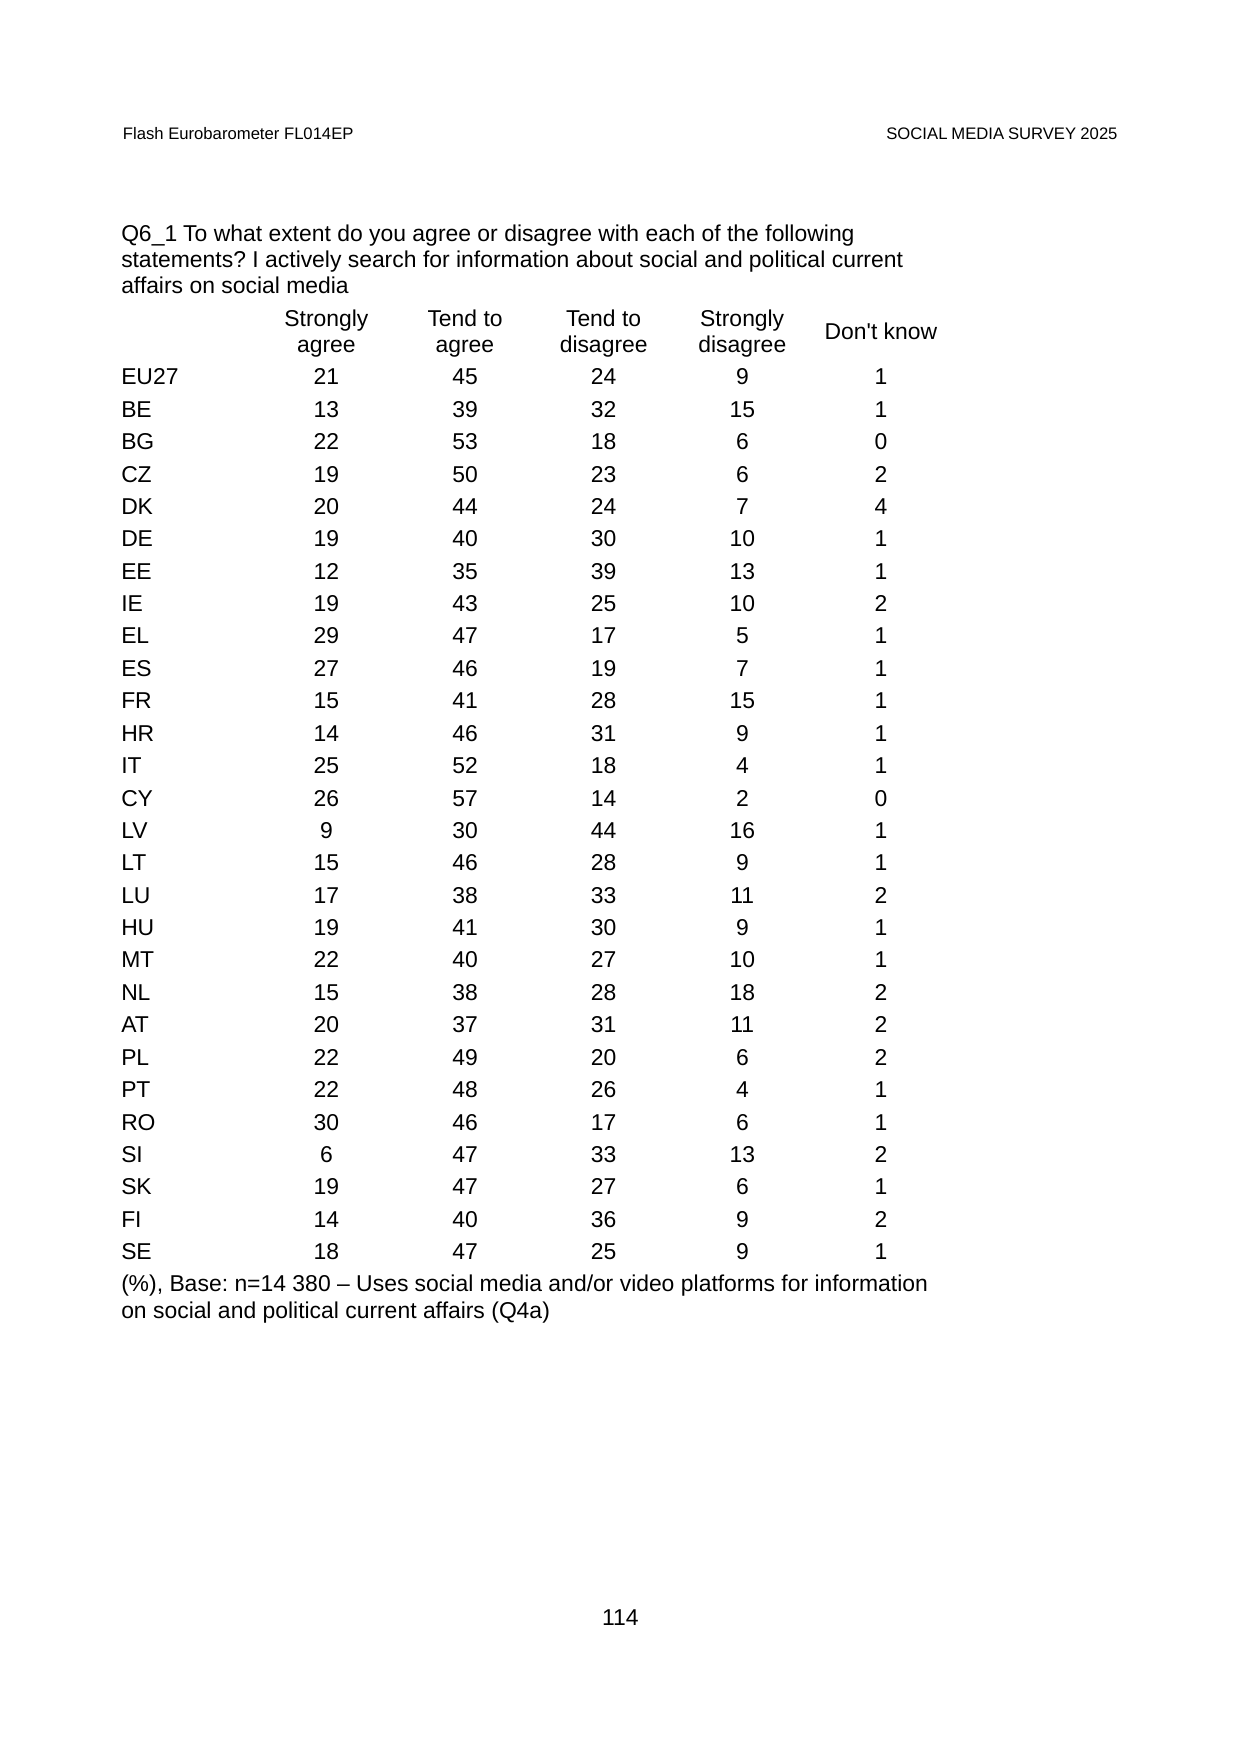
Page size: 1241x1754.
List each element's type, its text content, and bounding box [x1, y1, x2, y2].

table_cell 43 [395, 587, 534, 619]
table_cell Tend to disagree [534, 302, 673, 360]
table_cell 57 [395, 781, 534, 814]
table_cell 46 [395, 717, 534, 749]
table_cell 1 [811, 814, 950, 846]
table_cell 9 [673, 911, 811, 943]
table_cell HU [118, 911, 257, 943]
table_cell 19 [534, 652, 673, 684]
table_cell 22 [257, 425, 395, 457]
table_cell 13 [257, 393, 395, 425]
table_cell BE [118, 393, 257, 425]
table_cell 22 [257, 1041, 395, 1073]
table_cell 14 [257, 1203, 395, 1235]
table_cell 23 [534, 458, 673, 490]
table_cell 39 [534, 555, 673, 587]
table_cell 1 [811, 1073, 950, 1105]
table_cell 19 [257, 522, 395, 555]
table_cell IE [118, 587, 257, 619]
table_cell 40 [395, 522, 534, 555]
table_cell 1 [811, 1105, 950, 1138]
table_cell 6 [673, 458, 811, 490]
table_cell 30 [534, 911, 673, 943]
table_cell 38 [395, 976, 534, 1008]
table_cell DK [118, 490, 257, 522]
table_cell RO [118, 1105, 257, 1138]
table_cell 33 [534, 879, 673, 911]
table_cell 2 [811, 1203, 950, 1235]
table_cell 2 [811, 1138, 950, 1170]
table_cell NL [118, 976, 257, 1008]
table_cell 29 [257, 620, 395, 652]
table_cell 4 [673, 1073, 811, 1105]
table_cell 2 [811, 458, 950, 490]
table_cell 13 [673, 1138, 811, 1170]
table_cell 1 [811, 1170, 950, 1203]
table_cell EL [118, 620, 257, 652]
table_cell 52 [395, 749, 534, 781]
table_cell 33 [534, 1138, 673, 1170]
table_cell 1 [811, 393, 950, 425]
table_cell Tend to agree [395, 302, 534, 360]
table_cell MT [118, 944, 257, 976]
table_cell 17 [534, 1105, 673, 1138]
table_cell 30 [534, 522, 673, 555]
table_cell 1 [811, 911, 950, 943]
table_cell 7 [673, 652, 811, 684]
table_cell 35 [395, 555, 534, 587]
table_cell 1 [811, 944, 950, 976]
table_cell 37 [395, 1008, 534, 1041]
table_cell 44 [395, 490, 534, 522]
table_cell SI [118, 1138, 257, 1170]
table_cell 10 [673, 587, 811, 619]
table_cell 40 [395, 1203, 534, 1235]
table_cell 10 [673, 944, 811, 976]
table_cell 41 [395, 911, 534, 943]
table_cell 47 [395, 1170, 534, 1203]
table_cell Don't know [811, 302, 950, 360]
table_cell 31 [534, 1008, 673, 1041]
table_cell 1 [811, 555, 950, 587]
table_cell 20 [534, 1041, 673, 1073]
table_cell (%), Base: n=14 380 – Uses social media and/or video platforms for information on social and political current affairs (Q4a) [118, 1268, 950, 1326]
table_cell 31 [534, 717, 673, 749]
table_cell 14 [257, 717, 395, 749]
table_cell CZ [118, 458, 257, 490]
table_cell 6 [673, 1041, 811, 1073]
table_cell 2 [811, 1041, 950, 1073]
table_cell 38 [395, 879, 534, 911]
table_cell 15 [257, 846, 395, 879]
table_cell 9 [673, 717, 811, 749]
table_cell 27 [534, 944, 673, 976]
table_cell [118, 302, 257, 360]
table_cell AT [118, 1008, 257, 1041]
table_cell 5 [673, 620, 811, 652]
table_cell 1 [811, 620, 950, 652]
table_cell 10 [673, 522, 811, 555]
table_cell 9 [673, 1235, 811, 1267]
table_cell 47 [395, 1138, 534, 1170]
table_cell CY [118, 781, 257, 814]
table_cell 1 [811, 717, 950, 749]
table_cell 28 [534, 976, 673, 1008]
table_cell SE [118, 1235, 257, 1267]
table_cell 50 [395, 458, 534, 490]
table_cell 18 [534, 749, 673, 781]
table_cell 24 [534, 360, 673, 393]
table_cell 9 [673, 1203, 811, 1235]
table_cell 0 [811, 781, 950, 814]
table_cell 27 [257, 652, 395, 684]
table_cell 17 [257, 879, 395, 911]
table_cell LT [118, 846, 257, 879]
table_cell 2 [811, 879, 950, 911]
table_cell 7 [673, 490, 811, 522]
table_cell 19 [257, 1170, 395, 1203]
table_cell HR [118, 717, 257, 749]
table_cell IT [118, 749, 257, 781]
table_cell 19 [257, 458, 395, 490]
table_cell 6 [673, 425, 811, 457]
table_cell 19 [257, 911, 395, 943]
table_cell 6 [673, 1105, 811, 1138]
table_cell FR [118, 684, 257, 717]
table_cell 11 [673, 1008, 811, 1041]
table_cell 26 [534, 1073, 673, 1105]
table_cell 41 [395, 684, 534, 717]
table_cell 15 [257, 684, 395, 717]
table_cell 40 [395, 944, 534, 976]
table_cell 19 [257, 587, 395, 619]
table_cell 22 [257, 944, 395, 976]
table_cell 6 [673, 1170, 811, 1203]
table_cell SK [118, 1170, 257, 1203]
table_cell 2 [811, 1008, 950, 1041]
table_cell 1 [811, 684, 950, 717]
table_cell 39 [395, 393, 534, 425]
table_cell 47 [395, 620, 534, 652]
table_cell 25 [534, 587, 673, 619]
table_cell 1 [811, 522, 950, 555]
table_cell 36 [534, 1203, 673, 1235]
table_cell LV [118, 814, 257, 846]
table_cell 0 [811, 425, 950, 457]
table_cell 15 [673, 393, 811, 425]
table_cell 25 [257, 749, 395, 781]
table_cell 11 [673, 879, 811, 911]
table_cell 18 [257, 1235, 395, 1267]
table_cell 1 [811, 360, 950, 393]
table_cell 9 [673, 846, 811, 879]
table_cell 24 [534, 490, 673, 522]
table_cell EE [118, 555, 257, 587]
table_cell 16 [673, 814, 811, 846]
table_cell 4 [673, 749, 811, 781]
table_cell DE [118, 522, 257, 555]
table_cell 18 [673, 976, 811, 1008]
table_cell 46 [395, 846, 534, 879]
table_cell 20 [257, 490, 395, 522]
table_cell 18 [534, 425, 673, 457]
table_cell 45 [395, 360, 534, 393]
table_cell 20 [257, 1008, 395, 1041]
table_cell 1 [811, 1235, 950, 1267]
table_cell 4 [811, 490, 950, 522]
table_cell FI [118, 1203, 257, 1235]
table_cell 28 [534, 684, 673, 717]
table_cell 2 [811, 976, 950, 1008]
table_cell 46 [395, 652, 534, 684]
table_cell 15 [673, 684, 811, 717]
table_cell 14 [534, 781, 673, 814]
table_cell 13 [673, 555, 811, 587]
table_cell 15 [257, 976, 395, 1008]
table_cell 9 [257, 814, 395, 846]
table_cell 12 [257, 555, 395, 587]
table_cell 53 [395, 425, 534, 457]
table_header Q6_1 To what extent do you agree or disagree with each of the following statements? I actively search for information about social and political current affairs on social media [118, 217, 950, 302]
table_cell 26 [257, 781, 395, 814]
table_cell 46 [395, 1105, 534, 1138]
table_cell 2 [673, 781, 811, 814]
table_cell 21 [257, 360, 395, 393]
table_cell 28 [534, 846, 673, 879]
table_cell 47 [395, 1235, 534, 1267]
table_cell 32 [534, 393, 673, 425]
table_cell Strongly agree [257, 302, 395, 360]
table_cell 44 [534, 814, 673, 846]
table_cell PL [118, 1041, 257, 1073]
table_cell 30 [257, 1105, 395, 1138]
table_cell Strongly disagree [673, 302, 811, 360]
table_cell 25 [534, 1235, 673, 1267]
table_cell 49 [395, 1041, 534, 1073]
table_cell EU27 [118, 360, 257, 393]
table_cell 22 [257, 1073, 395, 1105]
table_cell 27 [534, 1170, 673, 1203]
table_cell 9 [673, 360, 811, 393]
table_cell BG [118, 425, 257, 457]
table_cell 6 [257, 1138, 395, 1170]
table_cell LU [118, 879, 257, 911]
table_cell 1 [811, 749, 950, 781]
table_cell 17 [534, 620, 673, 652]
table_cell PT [118, 1073, 257, 1105]
table_cell 30 [395, 814, 534, 846]
table_cell 48 [395, 1073, 534, 1105]
table_cell ES [118, 652, 257, 684]
table_cell 1 [811, 846, 950, 879]
table_cell 2 [811, 587, 950, 619]
table_cell 1 [811, 652, 950, 684]
